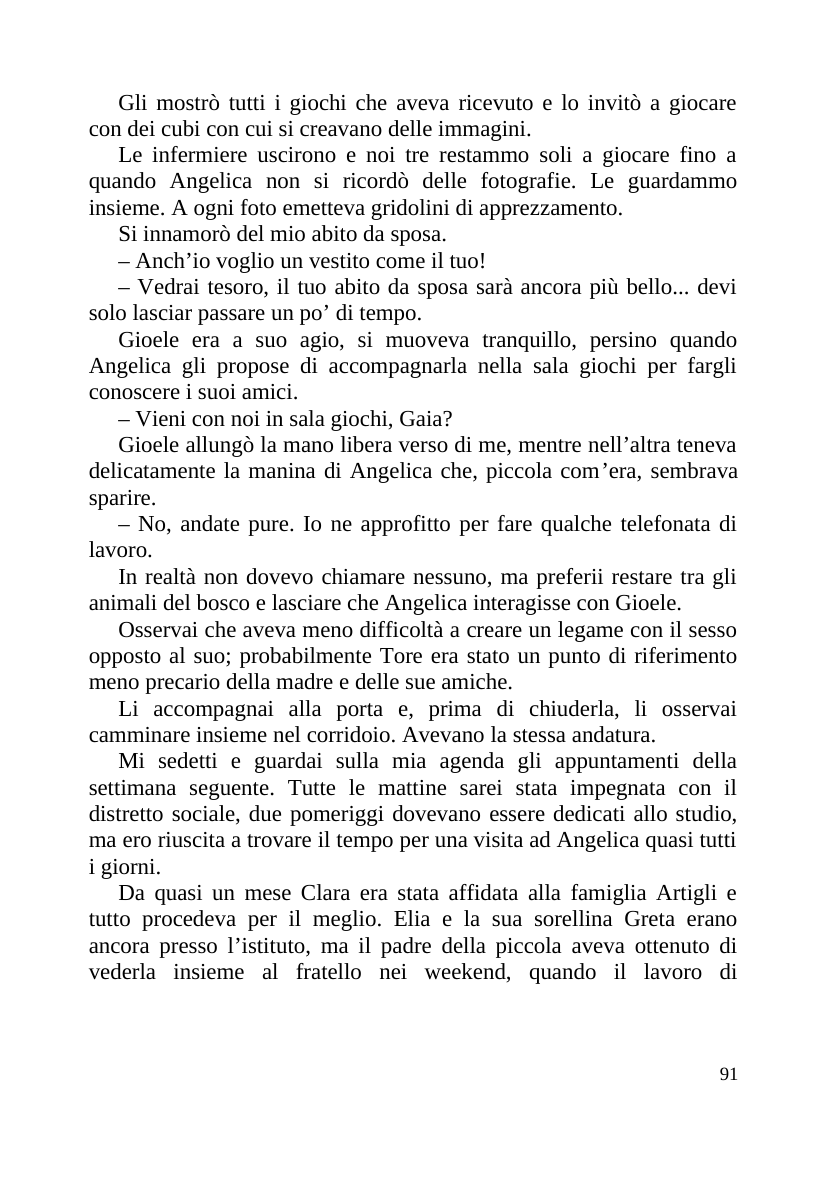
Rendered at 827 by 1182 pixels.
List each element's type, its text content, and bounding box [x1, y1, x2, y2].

text – Vedrai tesoro, il tuo abito da sposa sarà ancora più bello... devi solo lasciar passare un po’ di tempo. [88, 273, 738, 326]
text Mi sedetti e guardai sulla mia agenda gli appuntamenti della settimana seguente. Tutte le mattine sarei stata impegnata con il distretto sociale, due pomeriggi dovevano essere dedicati allo studio, ma ero riuscita a trovare il tempo per una visita ad Angelica quasi tutti i giorni. [88, 747, 738, 879]
text – Anch’io voglio un vestito come il tuo! [88, 247, 738, 273]
text Da quasi un mese Clara era stata affidata alla famiglia Artigli e tutto procedeva per il meglio. Elia e la sua sorellina Greta erano ancora presso l’istituto, ma il padre della piccola aveva ottenuto di vederla insieme al fratello nei weekend, quando il lavoro di [88, 879, 738, 984]
text – No, andate pure. Io ne approfitto per fare qualche telefonata di lavoro. [88, 510, 738, 563]
text Gli mostrò tutti i giochi che aveva ricevuto e lo invitò a giocare con dei cubi con cui si creavano delle immagini. [88, 88, 738, 141]
text Osservai che aveva meno difficoltà a creare un legame con il sesso opposto al suo; probabilmente Tore era stato un punto di riferimento meno precario della madre e delle sue amiche. [88, 616, 738, 695]
text In realtà non dovevo chiamare nessuno, ma preferii restare tra gli animali del bosco e lasciare che Angelica interagisse con Gioele. [88, 563, 738, 616]
text Le infermiere uscirono e noi tre restammo soli a giocare fino a quando Angelica non si ricordò delle fotografie. Le guardammo insieme. A ogni foto emetteva gridolini di apprezzamento. [88, 141, 738, 220]
text – Vieni con noi in sala giochi, Gaia? [88, 405, 738, 431]
text Li accompagnai alla porta e, prima di chiuderla, li osservai camminare insieme nel corridoio. Avevano la stessa andatura. [88, 695, 738, 747]
text Gioele allungò la mano libera verso di me, mentre nell’altra teneva delicatamente la manina di Angelica che, piccola com’era, sembrava sparire. [88, 431, 738, 510]
text Si innamorò del mio abito da sposa. [88, 220, 738, 247]
text Gioele era a suo agio, si muoveva tranquillo, persino quando Angelica gli propose di accompagnarla nella sala giochi per fargli conoscere i suoi amici. [88, 326, 738, 405]
